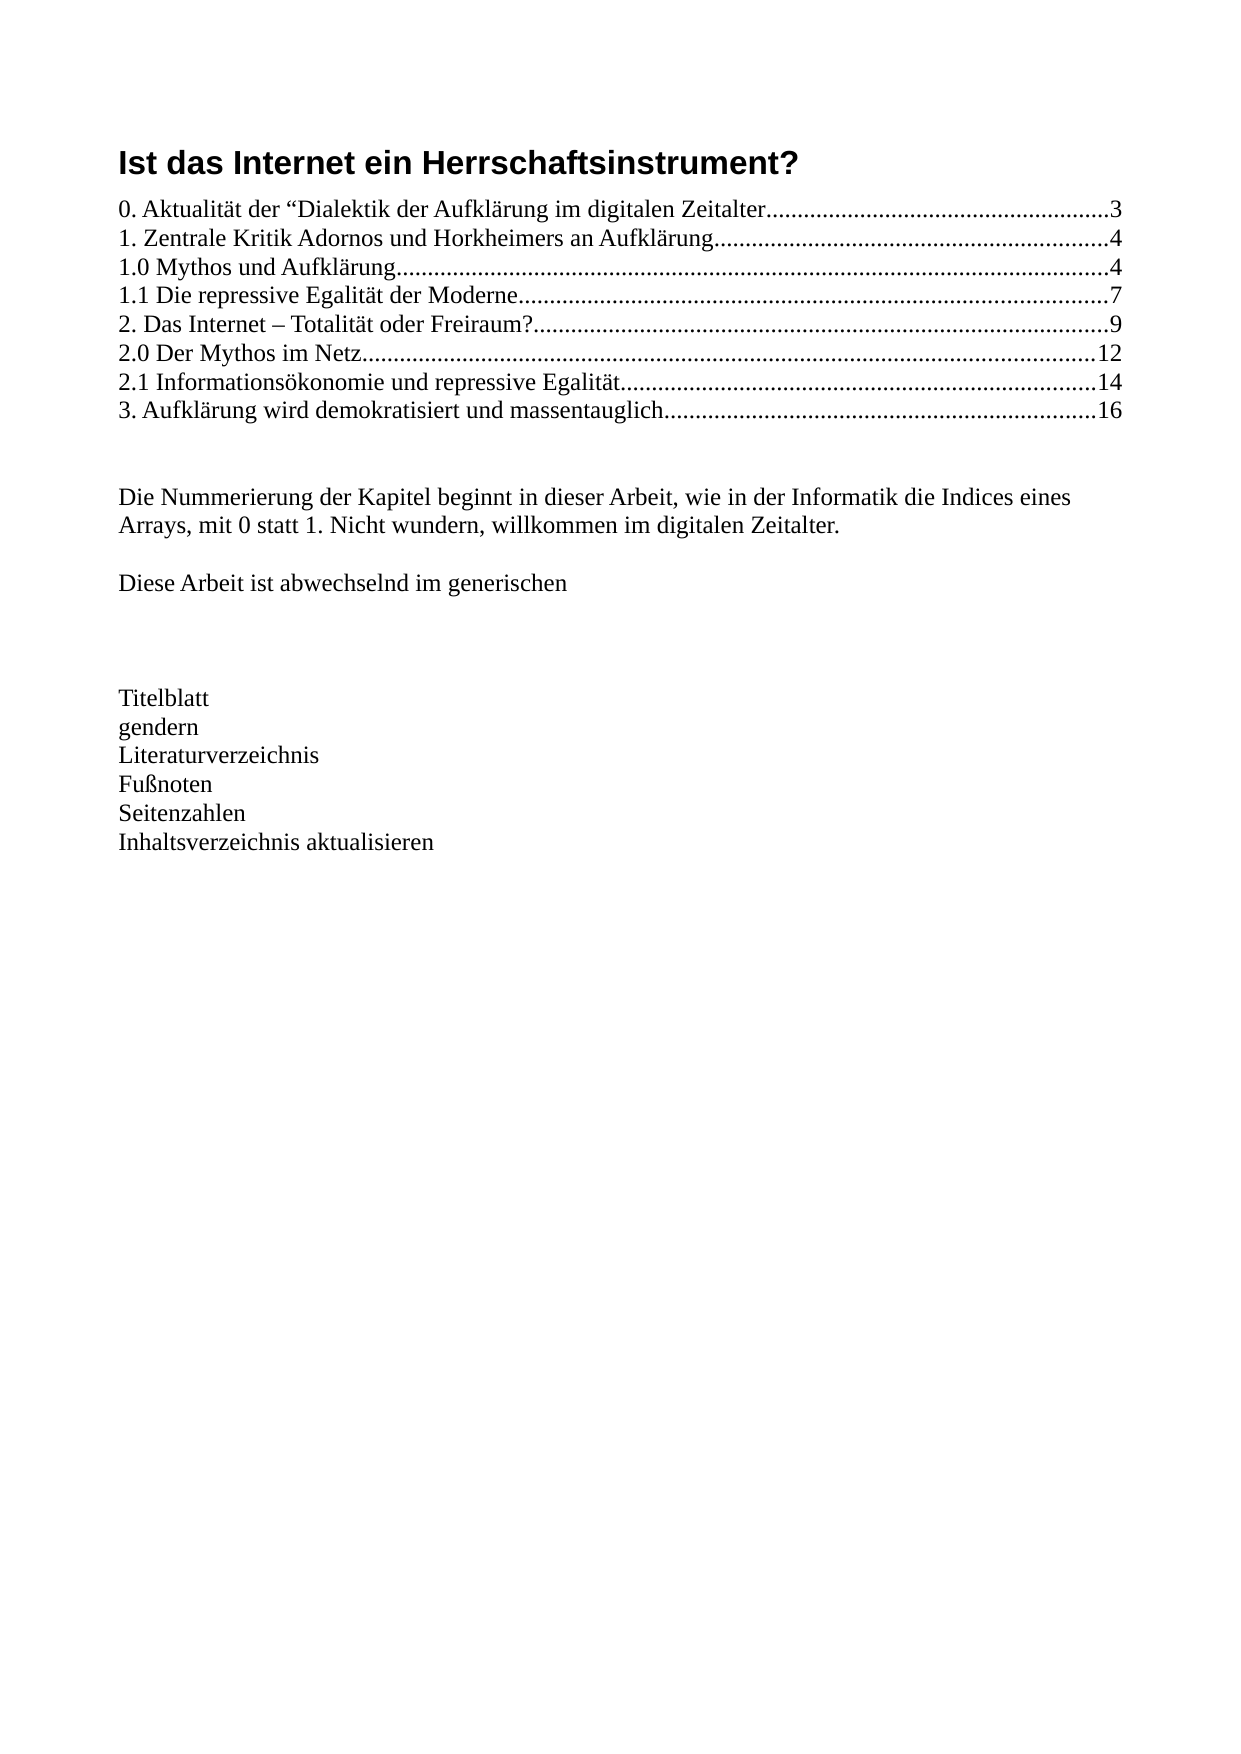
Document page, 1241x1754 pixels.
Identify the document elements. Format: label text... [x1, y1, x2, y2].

text Titelblatt [118, 683, 1122, 712]
text 2.1 Informationsökonomie und repressive Egalität 14 [118, 367, 1122, 395]
text Literaturverzeichnis [118, 740, 1122, 769]
text Seitenzahlen [118, 798, 1122, 827]
text 2.0 Der Mythos im Netz 12 [118, 338, 1122, 367]
text 1.1 Die repressive Egalität der Moderne 7 [118, 280, 1122, 309]
text Die Nummerierung der Kapitel beginnt in dieser Arbeit, wie in der Informatik die Indices eines Arrays, mit 0 statt 1. Nicht wundern, willkommen im digitalen Zeitalter. [118, 482, 1122, 539]
text 3. Aufklärung wird demokratisiert und massentauglich 16 [118, 395, 1122, 424]
text gendern [118, 712, 1122, 740]
text Fußnoten [118, 769, 1122, 798]
text 2. Das Internet – Totalität oder Freiraum? 9 [118, 309, 1122, 338]
text 1.0 Mythos und Aufklärung 4 [118, 252, 1122, 280]
text 1. Zentrale Kritik Adornos und Horkheimers an Aufklärung 4 [118, 223, 1122, 252]
subtitle Ist das Internet ein Herrschaftsinstrument? [118, 143, 1122, 182]
text Inhaltsverzeichnis aktualisieren [118, 827, 1122, 855]
text Diese Arbeit ist abwechselnd im generischen [118, 568, 1122, 597]
text 0. Aktualität der “Dialektik der Aufklärung im digitalen Zeitalter 3 [118, 194, 1122, 223]
